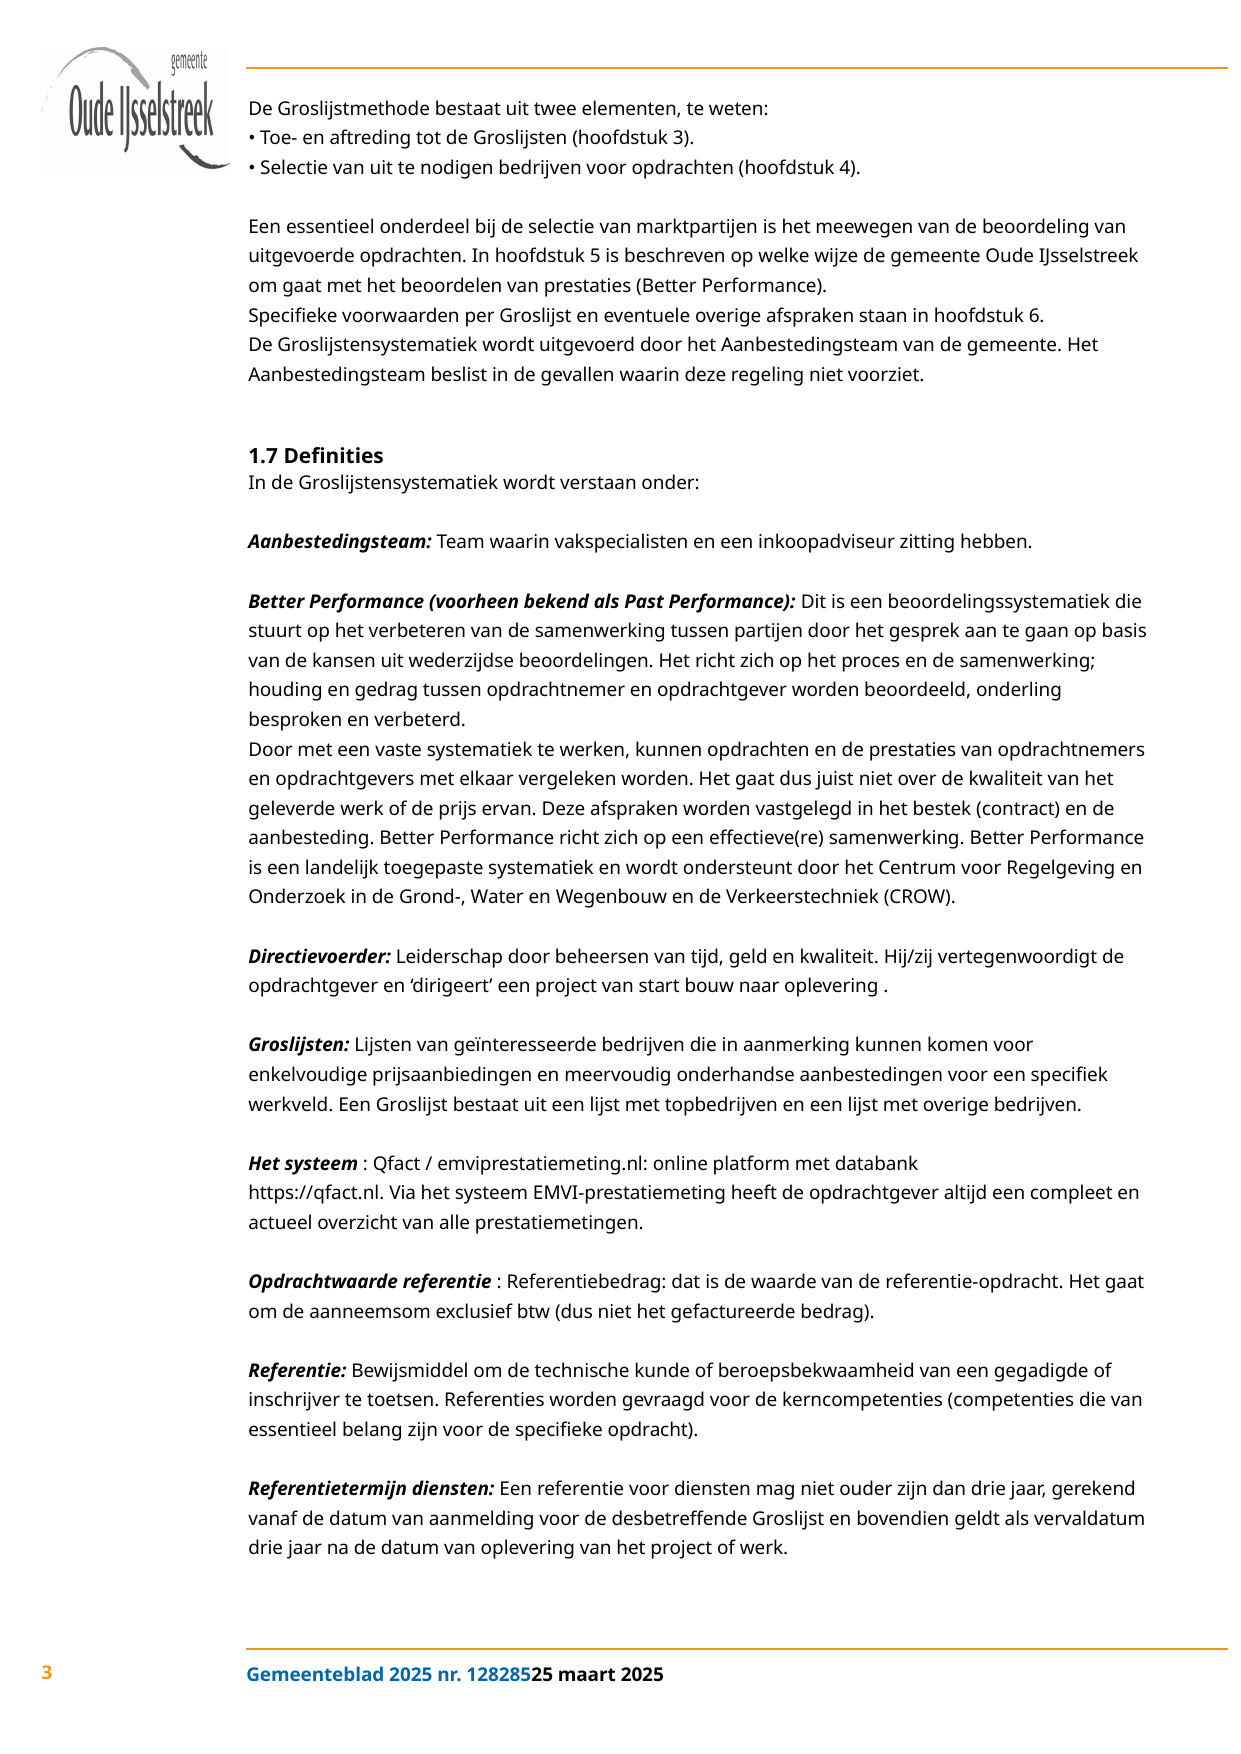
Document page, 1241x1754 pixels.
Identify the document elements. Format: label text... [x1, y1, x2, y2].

text Specifieke voorwaarden per Groslijst en eventuele overige afspraken staan in hoofdstuk 6. [248, 302, 1152, 328]
text In de Groslijstensystematiek wordt verstaan onder: [248, 469, 1152, 495]
text Opdrachtwaarde referentie : Referentiebedrag: dat is de waarde van de referentie-opdracht. Het gaat om de aanneemsom exclusief btw (dus niet het gefactureerde bedrag). [248, 1268, 1152, 1323]
text Het systeem : Qfact / emviprestatiemeting.nl: online platform met databank [248, 1150, 1152, 1176]
text Groslijsten: Lijsten van geïnteresseerde bedrijven die in aanmerking kunnen komen voor enkelvoudige prijsaanbiedingen en meervoudig onderhandse aanbestedingen voor een specifiek werkveld. Een Groslijst bestaat uit een lijst met topbedrijven en een lijst met overige bedrijven. [248, 1032, 1152, 1116]
text Referentietermijn diensten: Een referentie voor diensten mag niet ouder zijn dan drie jaar, gerekend vanaf de datum van aanmelding voor de desbetreffende Groslijst en bovendien geldt als vervaldatum drie jaar na de datum van oplevering van het project of werk. [248, 1475, 1152, 1560]
text 1.7 Definities [248, 441, 1152, 469]
text https://qfact.nl. Via het systeem EMVI-prestatiemeting heeft de opdrachtgever altijd een compleet en actueel overzicht van alle prestatiemetingen. [248, 1179, 1152, 1235]
text Referentie: Bewijsmiddel om de technische kunde of beroepsbekwaamheid van een gegadigde of inschrijver te toetsen. Referenties worden gevraagd voor de kerncompetenties (competenties die van essentieel belang zijn voor de specifieke opdracht). [248, 1357, 1152, 1442]
text Door met een vaste systematiek te werken, kunnen opdrachten en de prestaties van opdrachtnemers en opdrachtgevers met elkaar vergeleken worden. Het gaat dus juist niet over de kwaliteit van het geleverde werk of de prijs ervan. Deze afspraken worden vastgelegd in het bestek (contract) en de aanbesteding. Better Performance richt zich op een effectieve(re) samenwerking. Better Performance is een landelijk toegepaste systematiek en wordt ondersteunt door het Centrum voor Regelgeving en Onderzoek in de Grond-, Water en Wegenbouw en de Verkeerstechniek (CROW). [248, 736, 1152, 909]
text De Groslijstensystematiek wordt uitgevoerd door het Aanbestedingsteam van de gemeente. Het Aanbestedingsteam beslist in de gevallen waarin deze regeling niet voorziet. [248, 331, 1152, 387]
text Better Performance (voorheen bekend als Past Performance): Dit is een beoordelingssystematiek die stuurt op het verbeteren van de samenwerking tussen partijen door het gesprek aan te gaan op basis van de kansen uit wederzijdse beoordelingen. Het richt zich op het proces en de samenwerking; houding en gedrag tussen opdrachtnemer en opdrachtgever worden beoordeeld, onderling besproken en verbeterd. [248, 588, 1152, 732]
picture [41, 47, 231, 172]
text De Groslijstmethode bestaat uit twee elementen, te weten: [248, 95, 1152, 121]
text Directievoerder: Leiderschap door beheersen van tijd, geld en kwaliteit. Hij/zij vertegenwoordigt de opdrachtgever en ‘dirigeert’ een project van start bouw naar oplevering . [248, 943, 1152, 998]
text • Selectie van uit te nodigen bedrijven voor opdrachten (hoofdstuk 4). [248, 154, 1152, 180]
text • Toe- en aftreding tot de Groslijsten (hoofdstuk 3). [248, 124, 1152, 150]
text Een essentieel onderdeel bij de selectie van marktpartijen is het meewegen van de beoordeling van uitgevoerde opdrachten. In hoofdstuk 5 is beschreven op welke wijze de gemeente Oude IJsselstreek om gaat met het beoordelen van prestaties (Better Performance). [248, 213, 1152, 298]
text Aanbestedingsteam: Team waarin vakspecialisten en een inkoopadviseur zitting hebben. [248, 529, 1152, 554]
